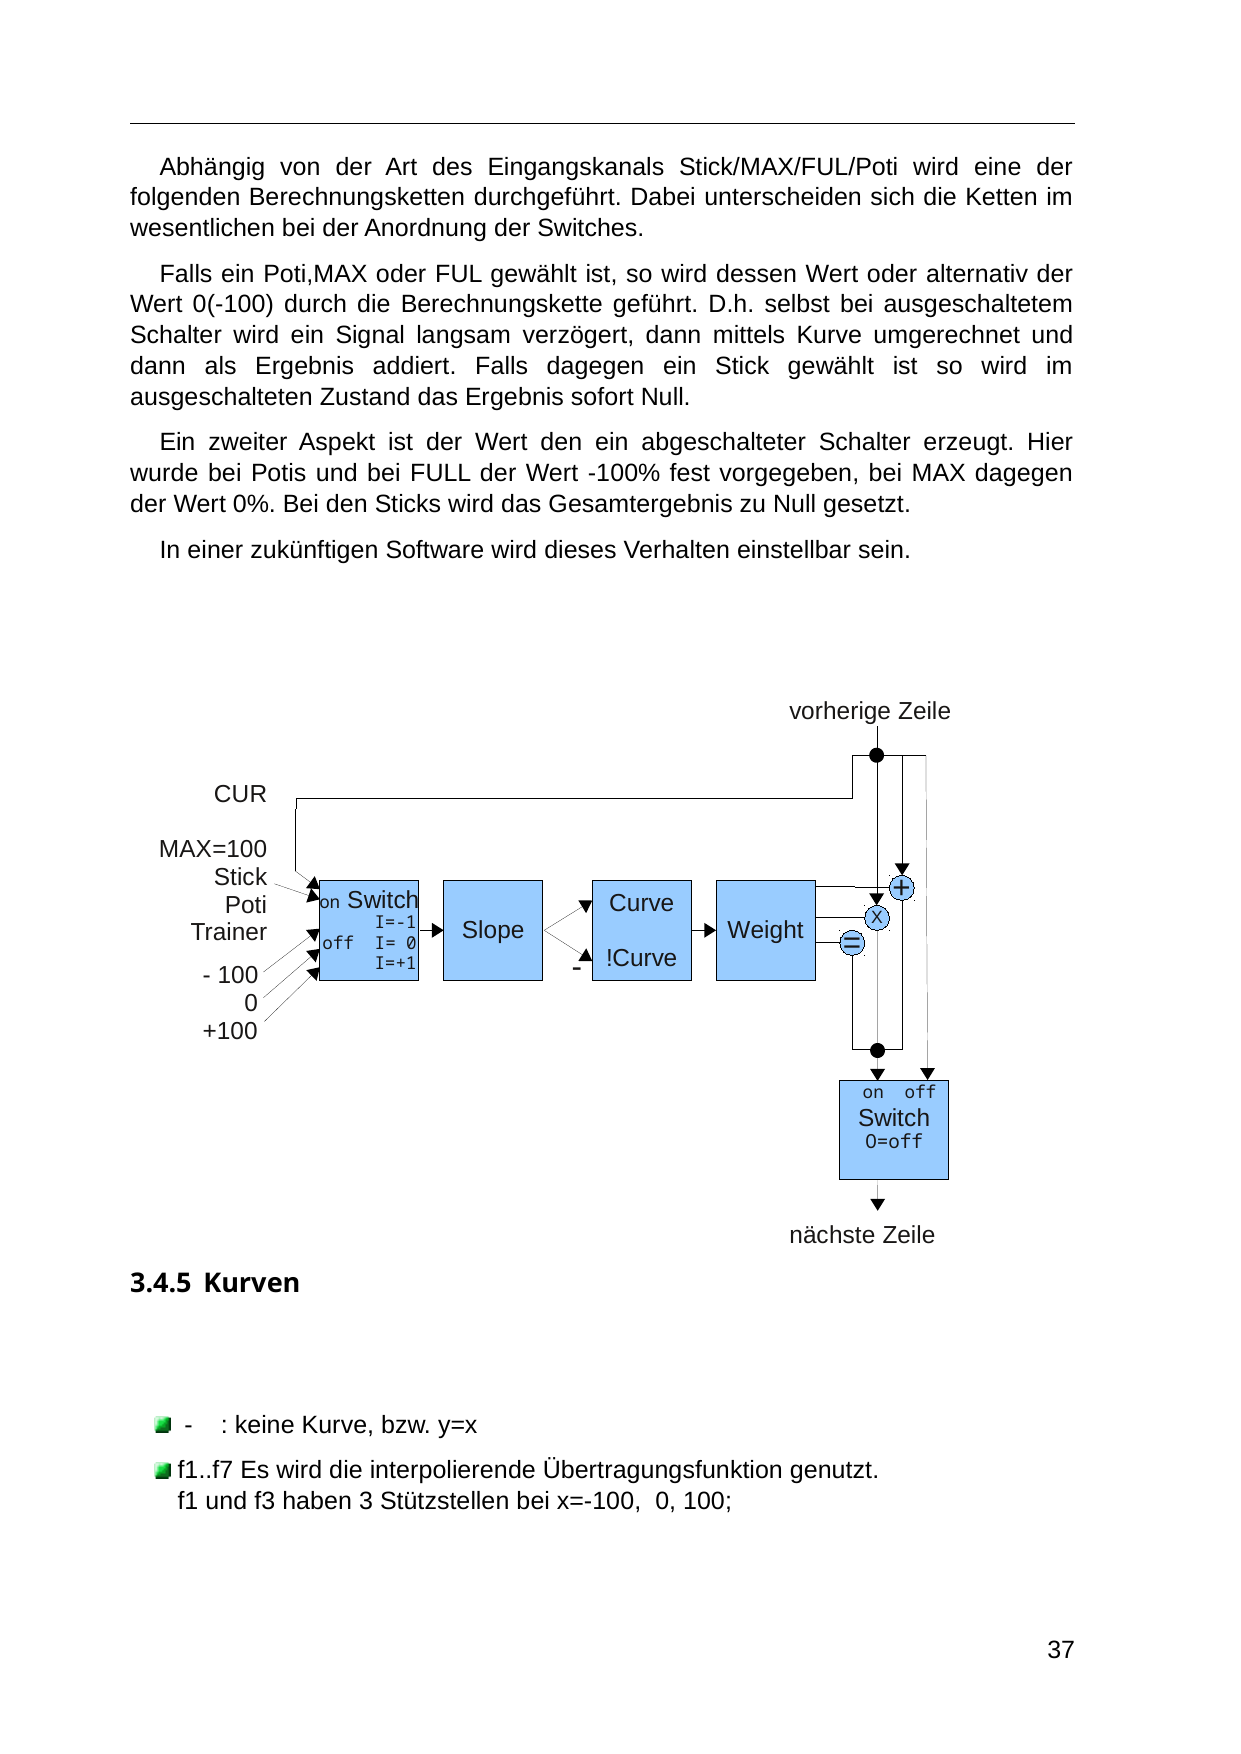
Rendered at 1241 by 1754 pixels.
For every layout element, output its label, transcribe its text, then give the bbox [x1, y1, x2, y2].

text Ein zweiter Aspekt ist der Wert den ein abgeschalteter Schalter erzeugt. Hier wurde bei Potis und bei FULL der Wert -100% fest vorgegeben, bei MAX dagegen der Wert 0%. Bei den Sticks wird das Gesamtergebnis zu Null gesetzt. [130, 428, 1075, 518]
list - : keine Kurve, bzw. y=x [153, 1411, 1075, 1439]
text In einer zukünftigen Software wird dieses Verhalten einstellbar sein. [130, 536, 1075, 563]
text Abhängig von der Art des Eingangskanals Stick/MAX/FUL/Poti wird eine der folgenden Berechnungsketten durchgeführt. Dabei unterscheiden sich die Ketten im wesentlichen bei der Anordnung der Switches. [130, 152, 1075, 242]
list f1..f7 Es wird die interpolierende Übertragungsfunktion genutzt. f1 und f3 haben 3 Stützstellen bei x=-100, 0, 100; [153, 1456, 1075, 1515]
picture [154, 1416, 171, 1433]
picture [154, 1462, 171, 1479]
subtitle Kurven [130, 703, 1075, 1301]
text Falls ein Poti,MAX oder FUL gewählt ist, so wird dessen Wert oder alternativ der Wert 0(-100) durch die Berechnungskette geführt. D.h. selbst bei ausgeschaltetem Schalter wird ein Signal langsam verzögert, dann mittels Kurve umgerechnet und dann als Ergebnis addiert. Falls dagegen ein Stick gewählt ist so wird im ausgeschalteten Zustand das Ergebnis sofort Null. [130, 260, 1075, 411]
